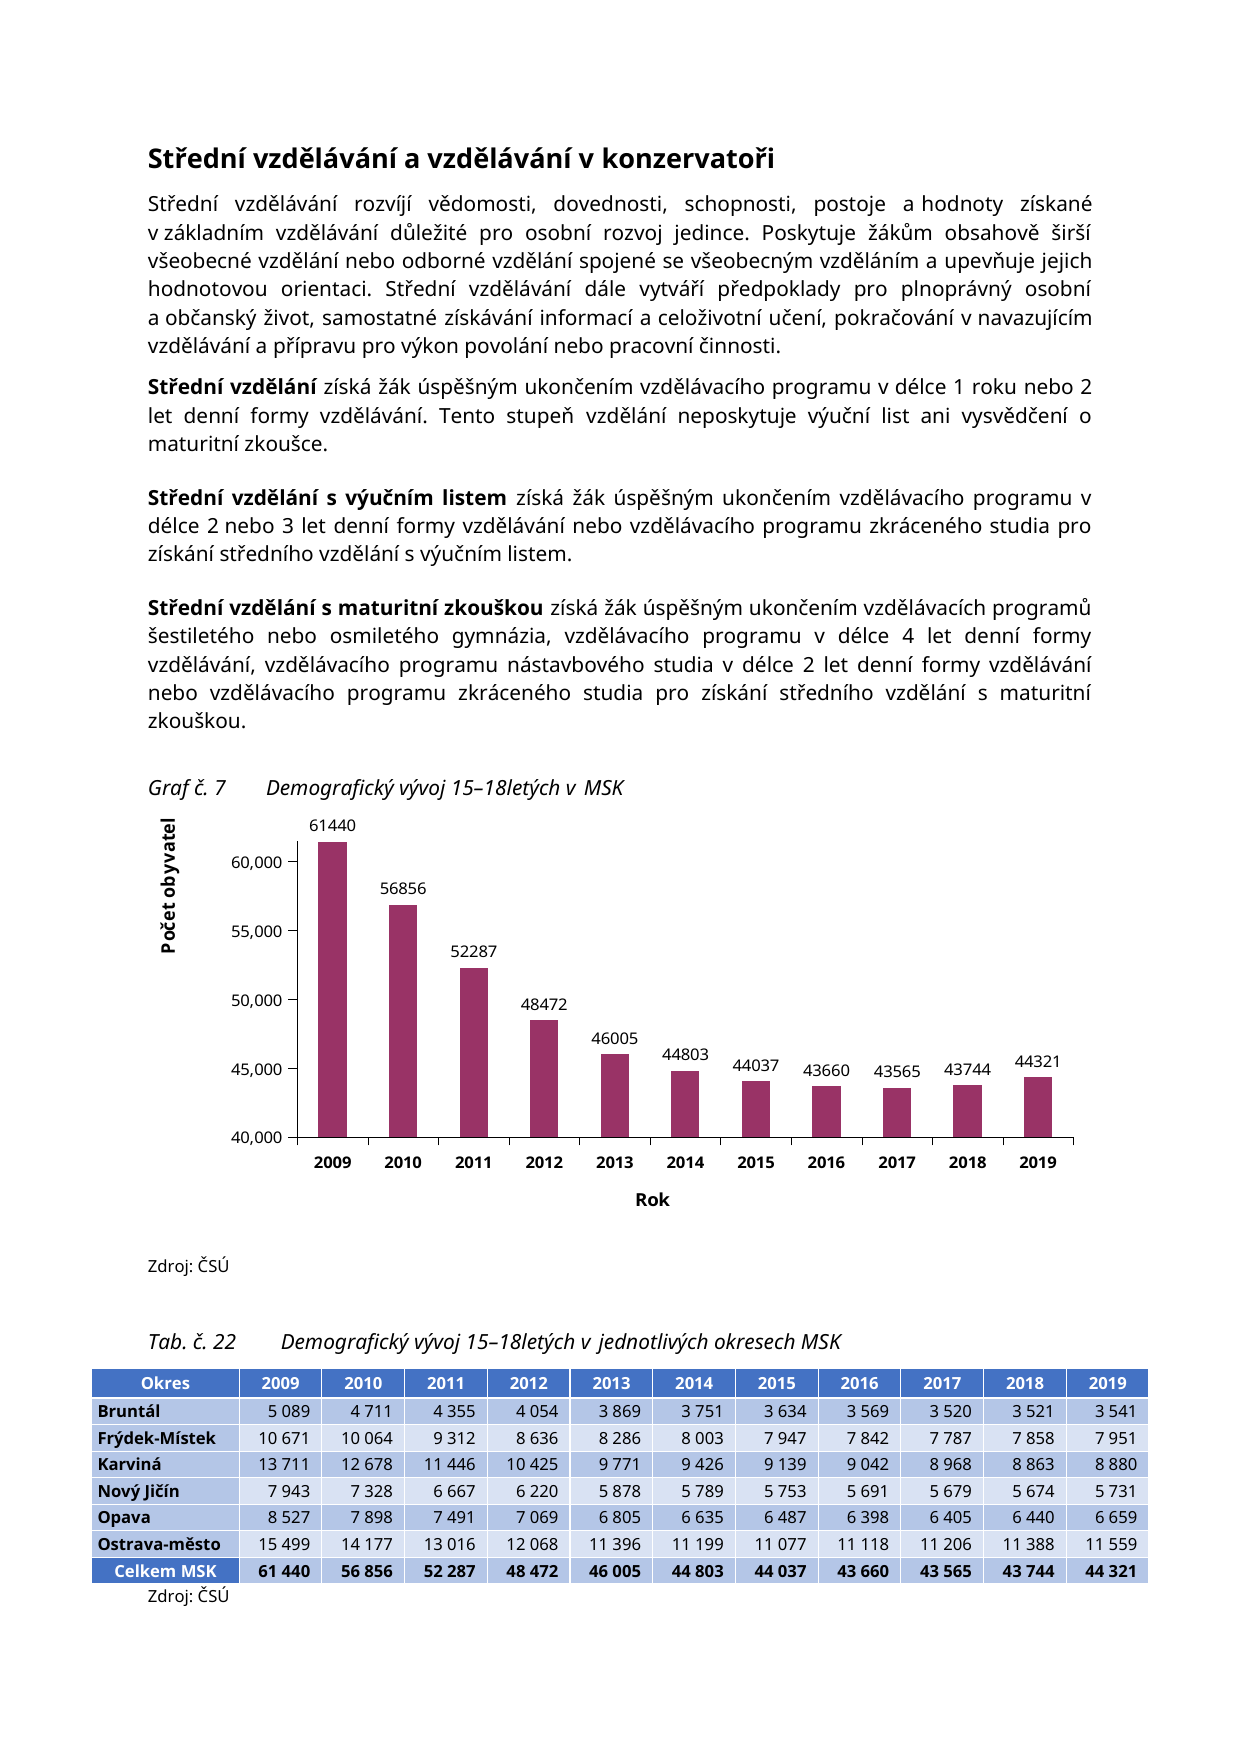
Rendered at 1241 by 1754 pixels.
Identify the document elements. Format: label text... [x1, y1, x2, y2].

table_cell 3 751 [653, 1399, 735, 1424]
table_cell 6 635 [653, 1505, 735, 1530]
table_cell 7 951 [1067, 1425, 1148, 1451]
table_header 2014 [653, 1369, 735, 1397]
table_cell 7 491 [405, 1505, 487, 1530]
table_header 2011 [405, 1369, 487, 1397]
table_cell 6 805 [571, 1505, 652, 1530]
table_cell 11 077 [736, 1531, 818, 1557]
table_cell 5 089 [240, 1399, 321, 1424]
text Střední vzdělání s maturitní zkouškou získá žák úspěšným ukončením vzdělávacích programů šestiletého nebo osmiletého gymnázia, vzdělávacího programu v délce 4 let denní formy vzdělávání, vzdělávacího programu nástavbového studia v délce 2 let denní formy vzdělávání nebo vzdělávacího programu zkráceného studia pro získání středního vzdělání s maturitní zkouškou. [148, 593, 1092, 735]
table_cell 9 312 [405, 1425, 487, 1451]
table_cell 3 869 [571, 1399, 652, 1424]
table_cell 9 139 [736, 1452, 818, 1477]
table_cell 44 037 [736, 1558, 818, 1583]
table_header 2009 [240, 1369, 321, 1397]
table_header 2015 [736, 1369, 818, 1397]
table_cell Opava [92, 1505, 239, 1530]
table_cell 46 005 [571, 1558, 652, 1583]
subtitle Střední vzdělávání a vzdělávání v konzervatoři [148, 140, 1092, 177]
table_cell 3 541 [1067, 1399, 1148, 1424]
table_cell 11 199 [653, 1531, 735, 1557]
table_cell 10 425 [488, 1452, 569, 1477]
table_cell 8 863 [984, 1452, 1066, 1477]
table_cell Frýdek-Místek [92, 1425, 239, 1451]
table_cell 8 636 [488, 1425, 569, 1451]
table_cell 43 744 [984, 1558, 1066, 1583]
table_cell 5 789 [653, 1478, 735, 1504]
table_cell Bruntál [92, 1399, 239, 1424]
table_cell 13 016 [405, 1531, 487, 1557]
table_cell 10 064 [322, 1425, 404, 1451]
table_header 2018 [984, 1369, 1066, 1397]
table_cell 3 569 [819, 1399, 900, 1424]
table_cell 12 068 [488, 1531, 569, 1557]
table_cell 8 286 [571, 1425, 652, 1451]
table_cell 5 679 [901, 1478, 983, 1504]
table_cell 6 659 [1067, 1505, 1148, 1530]
table_cell Ostrava-město [92, 1531, 239, 1557]
table_cell 44 321 [1067, 1558, 1148, 1583]
table_header 2012 [488, 1369, 569, 1397]
table_cell 9 042 [819, 1452, 900, 1477]
table_cell 5 674 [984, 1478, 1066, 1504]
table_header 2013 [571, 1369, 652, 1397]
table_cell 5 753 [736, 1478, 818, 1504]
table_cell 48 472 [488, 1558, 569, 1583]
table_cell 52 287 [405, 1558, 487, 1583]
table_cell 8 880 [1067, 1452, 1148, 1477]
table_cell 9 771 [571, 1452, 652, 1477]
table_cell 11 559 [1067, 1531, 1148, 1557]
table_cell 7 943 [240, 1478, 321, 1504]
table_cell 11 118 [819, 1531, 900, 1557]
table_cell 6 667 [405, 1478, 487, 1504]
table_cell 7 787 [901, 1425, 983, 1451]
table_cell 7 898 [322, 1505, 404, 1530]
table_cell 44 803 [653, 1558, 735, 1583]
text Zdroj: ČSÚ [148, 1254, 1092, 1277]
table_cell 11 206 [901, 1531, 983, 1557]
table_cell 5 691 [819, 1478, 900, 1504]
text Střední vzdělání s výučním listem získá žák úspěšným ukončením vzdělávacího programu v délce 2 nebo 3 let denní formy vzdělávání nebo vzdělávacího programu zkráceného studia pro získání středního vzdělání s výučním listem. [148, 483, 1092, 568]
table_cell 4 711 [322, 1399, 404, 1424]
text Střední vzdělávání rozvíjí vědomosti, dovednosti, schopnosti, postoje a hodnoty získané v základním vzdělávání důležité pro osobní rozvoj jedince. Poskytuje žákům obsahově širší všeobecné vzdělání nebo odborné vzdělání spojené se všeobecným vzděláním a upevňuje jejich hodnotovou orientaci. Střední vzdělávání dále vytváří předpoklady pro plnoprávný osobní a občanský život, samostatné získávání informací a celoživotní učení, pokračování v navazujícím vzdělávání a přípravu pro výkon povolání nebo pracovní činnosti. [148, 189, 1092, 360]
table_cell 14 177 [322, 1531, 404, 1557]
table_cell 5 731 [1067, 1478, 1148, 1504]
text Střední vzdělání získá žák úspěšným ukončením vzdělávacího programu v délce 1 roku nebo 2 let denní formy vzdělávání. Tento stupeň vzdělání neposkytuje výuční list ani vysvědčení o maturitní zkoušce. [148, 372, 1092, 458]
table_header Okres [92, 1369, 239, 1397]
table_cell 7 858 [984, 1425, 1066, 1451]
table_cell 4 355 [405, 1399, 487, 1424]
table_cell 8 968 [901, 1452, 983, 1477]
table_cell 6 405 [901, 1505, 983, 1530]
table_header 2016 [819, 1369, 900, 1397]
table_cell 3 634 [736, 1399, 818, 1424]
table_cell 6 440 [984, 1505, 1066, 1530]
table_cell 10 671 [240, 1425, 321, 1451]
table_cell 3 520 [901, 1399, 983, 1424]
table_cell 13 711 [240, 1452, 321, 1477]
table_cell 12 678 [322, 1452, 404, 1477]
list Demografický vývoj 15–18letých v MSK [148, 773, 1092, 801]
table_cell 7 947 [736, 1425, 818, 1451]
table_cell 8 003 [653, 1425, 735, 1451]
table_cell 3 521 [984, 1399, 1066, 1424]
table_cell 9 426 [653, 1452, 735, 1477]
table_cell 6 487 [736, 1505, 818, 1530]
table_cell 7 842 [819, 1425, 900, 1451]
table_cell 56 856 [322, 1558, 404, 1583]
table_header 2010 [322, 1369, 404, 1397]
table_header 2017 [901, 1369, 983, 1397]
table_cell 5 878 [571, 1478, 652, 1504]
table_header 2019 [1067, 1369, 1148, 1397]
table_cell 7 069 [488, 1505, 569, 1530]
table_cell Nový Jičín [92, 1478, 239, 1504]
table_cell 61 440 [240, 1558, 321, 1583]
text Zdroj: ČSÚ [148, 1584, 1092, 1607]
table_cell 11 446 [405, 1452, 487, 1477]
table_cell 6 220 [488, 1478, 569, 1504]
table_cell 4 054 [488, 1399, 569, 1424]
table_cell 11 396 [571, 1531, 652, 1557]
table_cell 15 499 [240, 1531, 321, 1557]
table_cell 6 398 [819, 1505, 900, 1530]
table_cell 8 527 [240, 1505, 321, 1530]
table_cell Karviná [92, 1452, 239, 1477]
list Demografický vývoj 15–18letých v jednotlivých okresech MSK [148, 1327, 1092, 1355]
table_cell 43 565 [901, 1558, 983, 1583]
table_cell 7 328 [322, 1478, 404, 1504]
table_cell 43 660 [819, 1558, 900, 1583]
table_cell Celkem MSK [92, 1558, 239, 1583]
table_cell 11 388 [984, 1531, 1066, 1557]
